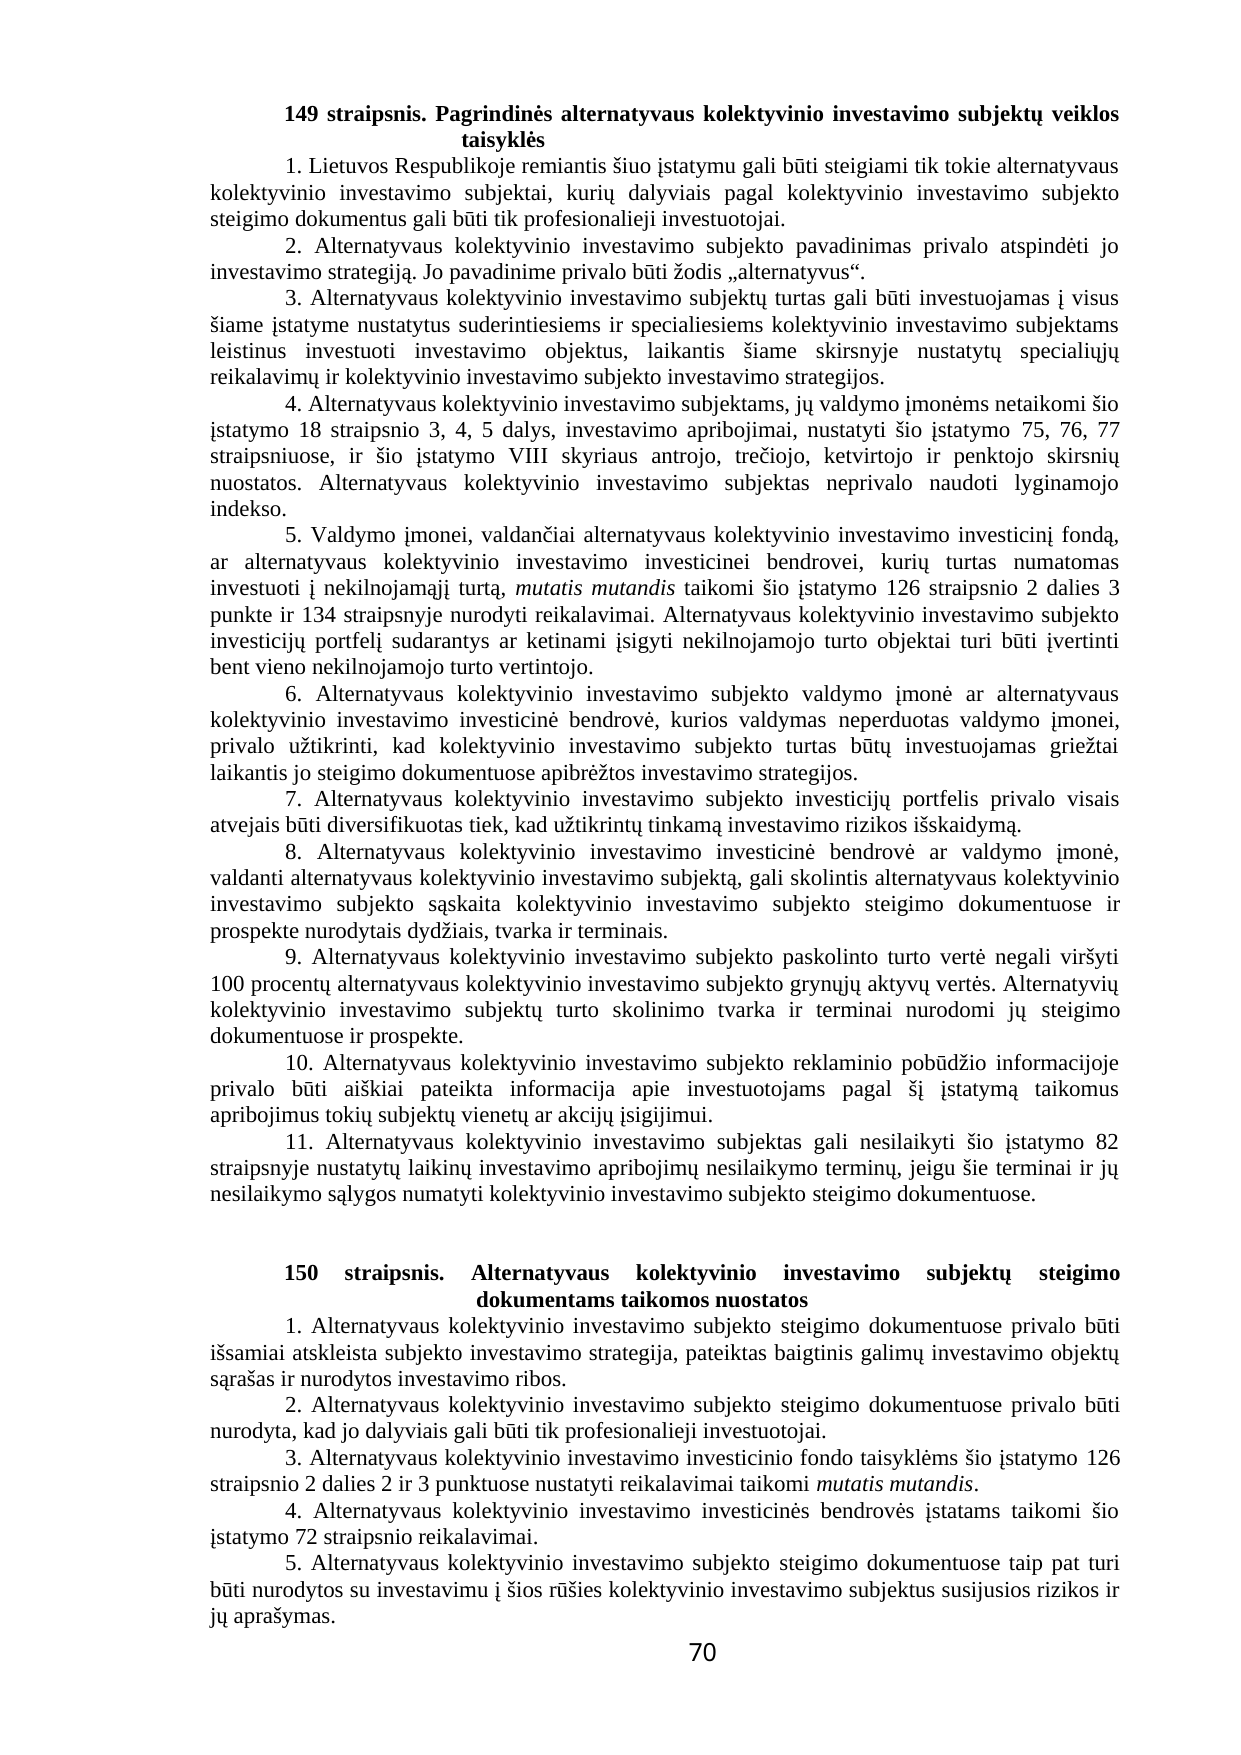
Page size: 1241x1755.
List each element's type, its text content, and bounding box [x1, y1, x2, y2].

text 11. Alternatyvaus kolektyvinio investavimo subjektas gali nesilaikyti šio įstatymo 82 straipsnyje nustatytų laikinų investavimo apribojimų nesilaikymo terminų, jeigu šie terminai ir jų nesilaikymo sąlygos numatyti kolektyvinio investavimo subjekto steigimo dokumentuose. [210, 1128, 1120, 1207]
text 1. Alternatyvaus kolektyvinio investavimo subjekto steigimo dokumentuose privalo būti išsamiai atskleista subjekto investavimo strategija, pateiktas baigtinis galimų investavimo objektų sąrašas ir nurodytos investavimo ribos. [210, 1312, 1120, 1391]
text 6. Alternatyvaus kolektyvinio investavimo subjekto valdymo įmonė ar alternatyvaus kolektyvinio investavimo investicinė bendrovė, kurios valdymas neperduotas valdymo įmonei, privalo užtikrinti, kad kolektyvinio investavimo subjekto turtas būtų investuojamas griežtai laikantis jo steigimo dokumentuose apibrėžtos investavimo strategijos. [210, 680, 1120, 785]
text 3. Alternatyvaus kolektyvinio investavimo investicinio fondo taisyklėms šio įstatymo 126 straipsnio 2 dalies 2 ir 3 punktuose nustatyti reikalavimai taikomi mutatis mutandis. [210, 1444, 1120, 1497]
text 4. Alternatyvaus kolektyvinio investavimo subjektams, jų valdymo įmonėms netaikomi šio įstatymo 18 straipsnio 3, 4, 5 dalys, investavimo apribojimai, nustatyti šio įstatymo 75, 76, 77 straipsniuose, ir šio įstatymo VIII skyriaus antrojo, trečiojo, ketvirtojo ir penktojo skirsnių nuostatos. Alternatyvaus kolektyvinio investavimo subjektas neprivalo naudoti lyginamojo indekso. [210, 390, 1120, 522]
text 150 straipsnis. Alternatyvaus kolektyvinio investavimo subjektų steigimo dokumentams taikomos nuostatos [284, 1259, 1120, 1312]
text 2. Alternatyvaus kolektyvinio investavimo subjekto pavadinimas privalo atspindėti jo investavimo strategiją. Jo pavadinime privalo būti žodis „alternatyvus“. [210, 232, 1120, 284]
text 1. Lietuvos Respublikoje remiantis šiuo įstatymu gali būti steigiami tik tokie alternatyvaus kolektyvinio investavimo subjektai, kurių dalyviais pagal kolektyvinio investavimo subjekto steigimo dokumentus gali būti tik profesionalieji investuotojai. [210, 153, 1120, 232]
text 3. Alternatyvaus kolektyvinio investavimo subjektų turtas gali būti investuojamas į visus šiame įstatyme nustatytus suderintiesiems ir specialiesiems kolektyvinio investavimo subjektams leistinus investuoti investavimo objektus, laikantis šiame skirsnyje nustatytų specialiųjų reikalavimų ir kolektyvinio investavimo subjekto investavimo strategijos. [210, 284, 1120, 390]
text 10. Alternatyvaus kolektyvinio investavimo subjekto reklaminio pobūdžio informacijoje privalo būti aiškiai pateikta informacija apie investuotojams pagal šį įstatymą taikomus apribojimus tokių subjektų vienetų ar akcijų įsigijimui. [210, 1049, 1120, 1128]
text 8. Alternatyvaus kolektyvinio investavimo investicinė bendrovė ar valdymo įmonė, valdanti alternatyvaus kolektyvinio investavimo subjektą, gali skolintis alternatyvaus kolektyvinio investavimo subjekto sąskaita kolektyvinio investavimo subjekto steigimo dokumentuose ir prospekte nurodytais dydžiais, tvarka ir terminais. [210, 838, 1120, 943]
text 149 straipsnis. Pagrindinės alternatyvaus kolektyvinio investavimo subjektų veiklos taisyklės [284, 100, 1120, 153]
text 5. Valdymo įmonei, valdančiai alternatyvaus kolektyvinio investavimo investicinį fondą, ar alternatyvaus kolektyvinio investavimo investicinei bendrovei, kurių turtas numatomas investuoti į nekilnojamąjį turtą, mutatis mutandis taikomi šio įstatymo 126 straipsnio 2 dalies 3 punkte ir 134 straipsnyje nurodyti reikalavimai. Alternatyvaus kolektyvinio investavimo subjekto investicijų portfelį sudarantys ar ketinami įsigyti nekilnojamojo turto objektai turi būti įvertinti bent vieno nekilnojamojo turto vertintojo. [210, 522, 1120, 680]
text 9. Alternatyvaus kolektyvinio investavimo subjekto paskolinto turto vertė negali viršyti 100 procentų alternatyvaus kolektyvinio investavimo subjekto grynųjų aktyvų vertės. Alternatyvių kolektyvinio investavimo subjektų turto skolinimo tvarka ir terminai nurodomi jų steigimo dokumentuose ir prospekte. [210, 943, 1120, 1049]
text 7. Alternatyvaus kolektyvinio investavimo subjekto investicijų portfelis privalo visais atvejais būti diversifikuotas tiek, kad užtikrintų tinkamą investavimo rizikos išskaidymą. [210, 785, 1120, 838]
text 4. Alternatyvaus kolektyvinio investavimo investicinės bendrovės įstatams taikomi šio įstatymo 72 straipsnio reikalavimai. [210, 1497, 1120, 1549]
text 5. Alternatyvaus kolektyvinio investavimo subjekto steigimo dokumentuose taip pat turi būti nurodytos su investavimu į šios rūšies kolektyvinio investavimo subjektus susijusios rizikos ir jų aprašymas. [210, 1549, 1120, 1628]
text 2. Alternatyvaus kolektyvinio investavimo subjekto steigimo dokumentuose privalo būti nurodyta, kad jo dalyviais gali būti tik profesionalieji investuotojai. [210, 1391, 1120, 1444]
